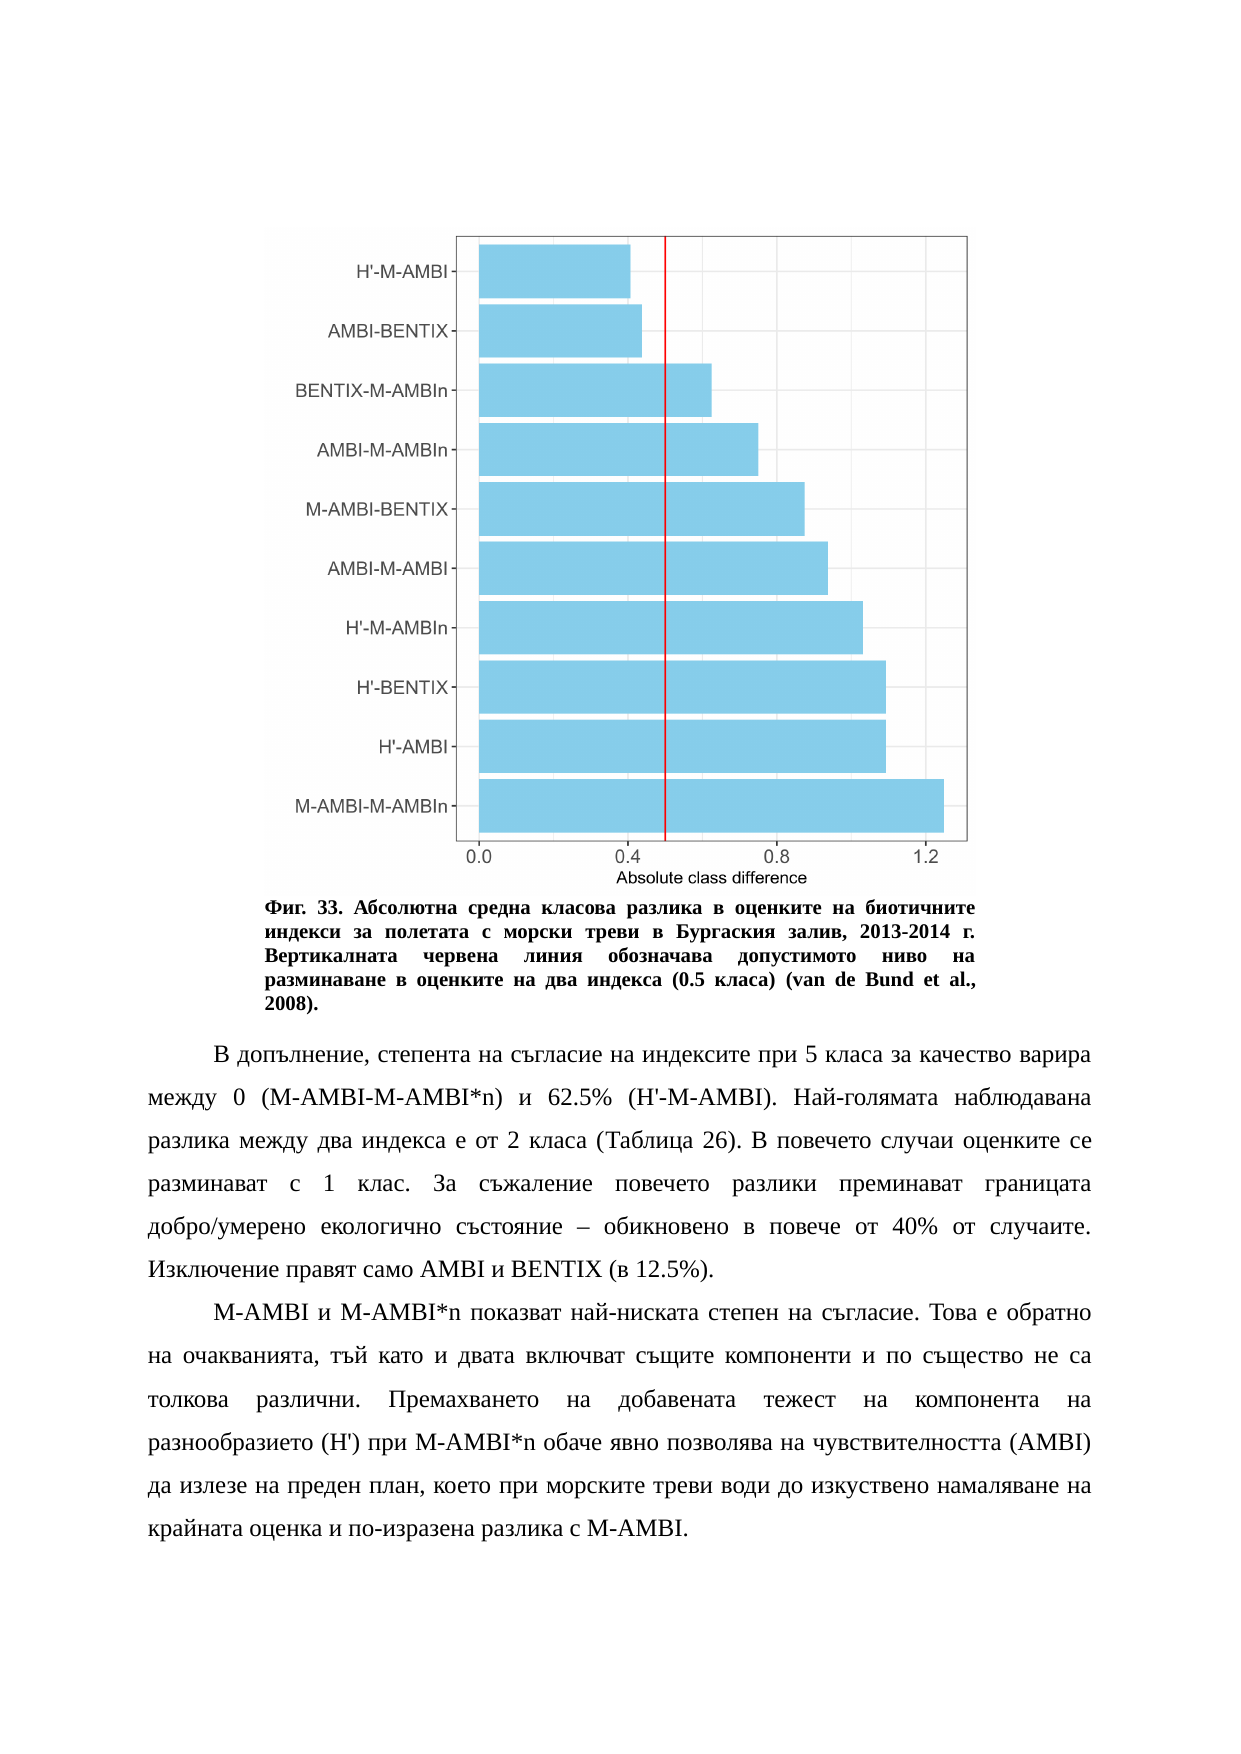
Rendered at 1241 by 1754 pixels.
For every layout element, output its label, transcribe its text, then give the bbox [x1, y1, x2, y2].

text M-AMBI и M-AMBI*n показват най-ниската степен на съгласие. Това е обратно на очакванията, тъй като и двата включват същите компоненти и по същество не са толкова различни. Премахването на добавената тежест на компонента на разнообразието (H') при M-AMBI*n обаче явно позволява на чувствителността (AMBI) да излезе на преден план, което при морските треви води до изкуствено намаляване на крайната оценка и по-изразена разлика с M-AMBI. [148, 1297, 1093, 1542]
text Фиг. 33. Абсолютна средна класова разлика в оценките на биотичните индекси за полетата с морски треви в Бургаския залив, 2013-2014 г. Вертикалната червена линия обозначава допустимото ниво на разминаване в оценките на два индекса (0.5 класа) (van de Bund et al., 2008). [264, 896, 976, 1015]
text В допълнение, степента на съгласие на индексите при 5 класа за качество варира между 0 (M-AMBI-M-AMBI*n) и 62.5% (H'-M-AMBI). Най-голямата наблюдавана разлика между два индекса е от 2 класа (Таблица 26). В повечето случаи оценките се разминават с 1 клас. За съжаление повечето разлики преминават границата добро/умерено екологично състояние – обикновено в повече от 40% от случаите. Изключение правят само AMBI и BENTIX (в 12.5%). [148, 1039, 1093, 1283]
picture [264, 227, 976, 896]
